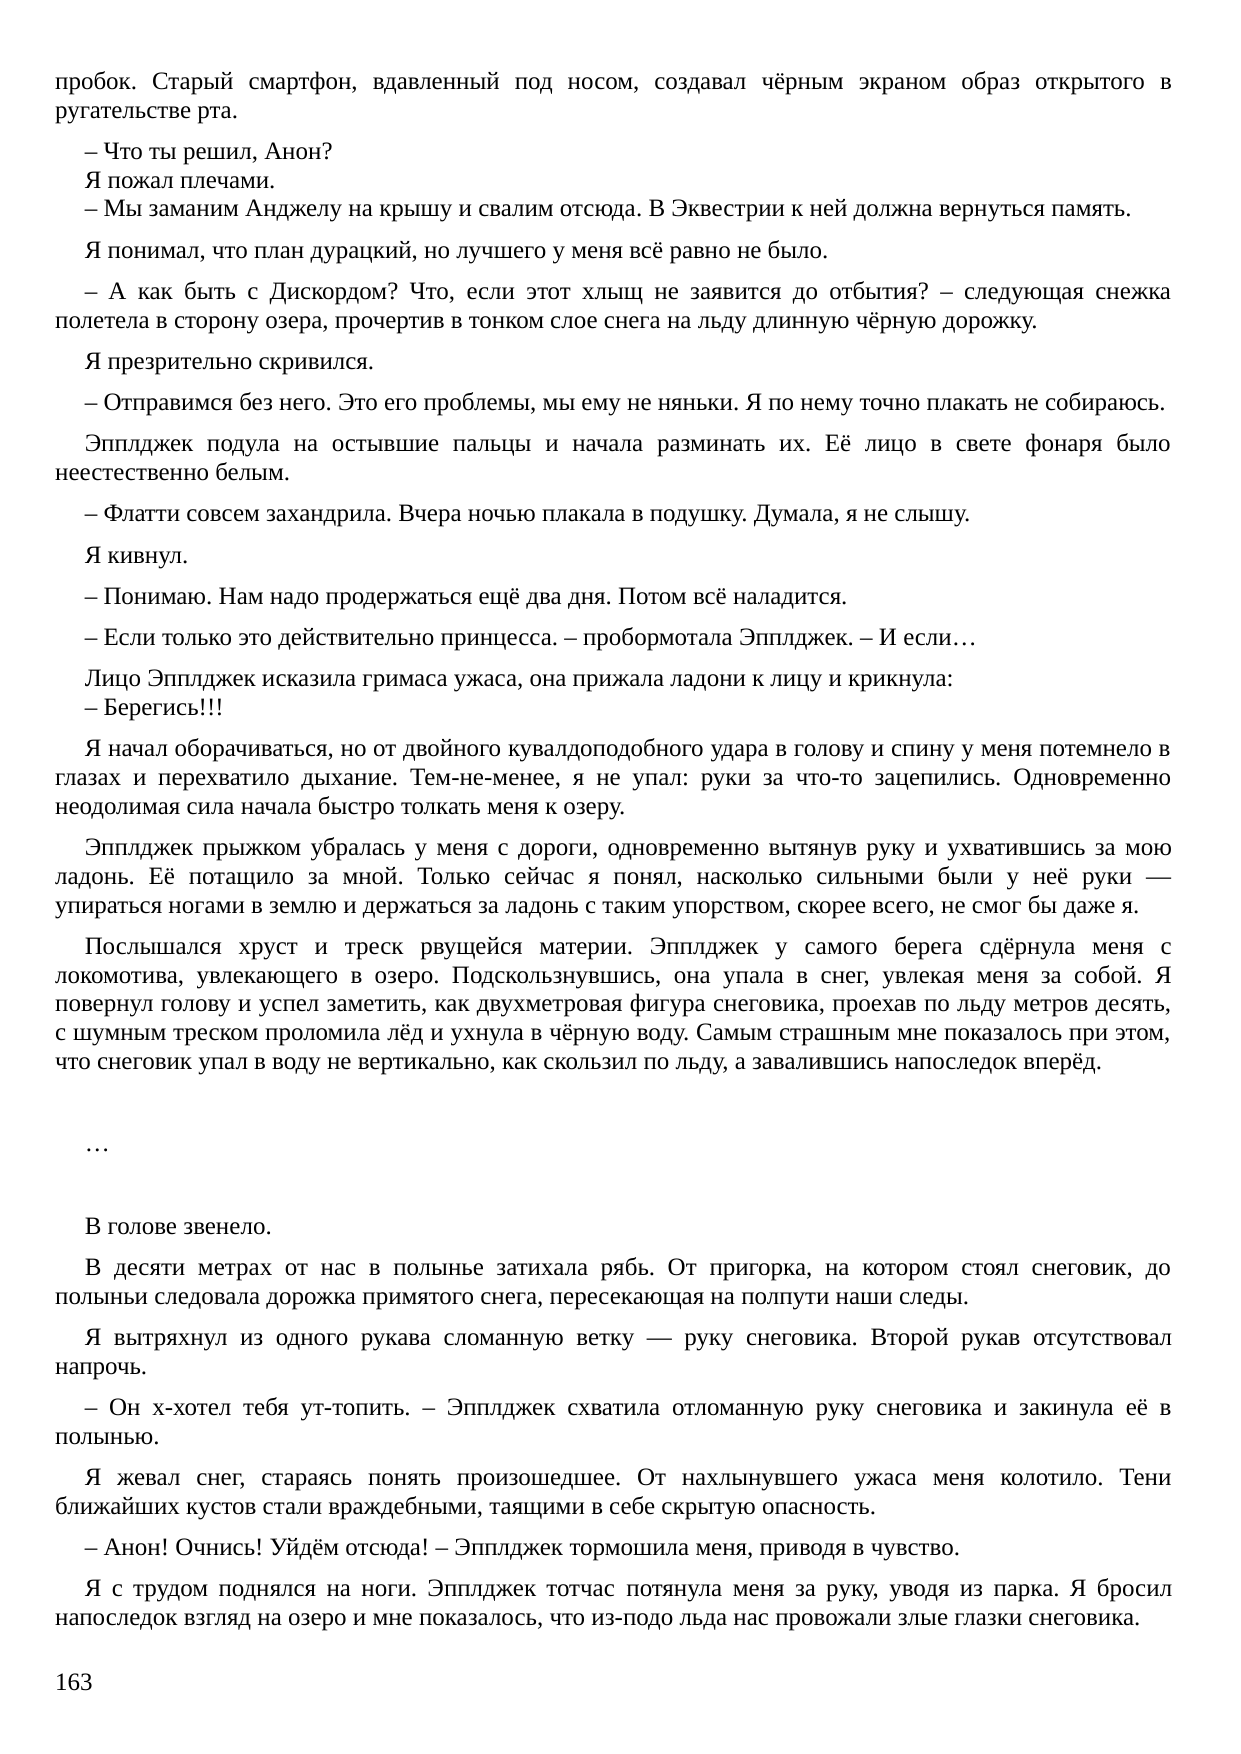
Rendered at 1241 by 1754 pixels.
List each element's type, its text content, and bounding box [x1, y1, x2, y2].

text Я вытряхнул из одного рукава сломанную ветку — руку снеговика. Второй рукав отсутствовал напрочь. [55, 1322, 1173, 1380]
text Я с трудом поднялся на ноги. Эпплджек тотчас потянула меня за руку, уводя из парка. Я бросил напоследок взгляд на озеро и мне показалось, что из-подо льда нас провожали злые глазки снеговика. [55, 1573, 1173, 1631]
text … [55, 1128, 1173, 1157]
text Я кивнул. [55, 540, 1173, 568]
text Я презрительно скривился. [55, 346, 1173, 375]
text Послышался хруст и треск рвущейся материи. Эпплджек у самого берега сдёрнула меня с локомотива, увлекающего в озеро. Подскользнувшись, она упала в снег, увлекая меня за собой. Я повернул голову и успел заметить, как двухметровая фигура снеговика, проехав по льду метров десять, с шумным треском проломила лёд и ухнула в чёрную воду. Самым страшным мне показалось при этом, что снеговик упал в воду не вертикально, как скользил по льду, а завалившись напоследок вперёд. [55, 931, 1173, 1075]
text – А как быть с Дискордом? Что, если этот хлыщ не заявится до отбытия? – следующая снежка полетела в сторону озера, прочертив в тонком слое снега на льду длинную чёрную дорожку. [55, 276, 1173, 333]
text – Флатти совсем захандрила. Вчера ночью плакала в подушку. Думала, я не слышу. [55, 498, 1173, 527]
text Эпплджек прыжком убралась у меня с дороги, одновременно вытянув руку и ухватившись за мою ладонь. Её потащило за мной. Только сейчас я понял, насколько сильными были у неё руки — упираться ногами в землю и держаться за ладонь с таким упорством, скорее всего, не смог бы даже я. [55, 832, 1173, 918]
text Я жевал снег, стараясь понять произошедшее. От нахлынувшего ужаса меня колотило. Тени ближайших кустов стали враждебными, таящими в себе скрытую опасность. [55, 1462, 1173, 1520]
text Я пожал плечами. [55, 165, 1173, 193]
text В десяти метрах от нас в полынье затихала рябь. От пригорка, на котором стоял снеговик, до полыньи следовала дорожка примятого снега, пересекающая на полпути наши следы. [55, 1252, 1173, 1310]
text В голове звенело. [55, 1211, 1173, 1240]
text – Если только это действительно принцесса. – пробормотала Эпплджек. – И если… [55, 622, 1173, 651]
text – Что ты решил, Анон? [55, 136, 1173, 165]
text – Берегись!!! [55, 692, 1173, 721]
text Я начал оборачиваться, но от двойного кувалдоподобного удара в голову и спину у меня потемнело в глазах и перехватило дыхание. Тем-не-менее, я не упал: руки за что-то зацепились. Одновременно неодолимая сила начала быстро толкать меня к озеру. [55, 733, 1173, 820]
text – Он х-хотел тебя ут-топить. – Эпплджек схватила отломанную руку снеговика и закинула её в полынью. [55, 1392, 1173, 1450]
text Я понимал, что план дурацкий, но лучшего у меня всё равно не было. [55, 235, 1173, 263]
text Лицо Эпплджек исказила гримаса ужаса, она прижала ладони к лицу и крикнула: [55, 663, 1173, 692]
text – Понимаю. Нам надо продержаться ещё два дня. Потом всё наладится. [55, 581, 1173, 610]
text – Мы заманим Анджелу на крышу и свалим отсюда. В Эквестрии к ней должна вернуться память. [55, 193, 1173, 222]
text Эпплджек подула на остывшие пальцы и начала разминать их. Её лицо в свете фонаря было неестественно белым. [55, 428, 1173, 486]
text – Отправимся без него. Это его проблемы, мы ему не няньки. Я по нему точно плакать не собираюсь. [55, 387, 1173, 416]
text – Анон! Очнись! Уйдём отсюда! – Эпплджек тормошила меня, приводя в чувство. [55, 1532, 1173, 1561]
text пробок. Старый смартфон, вдавленный под носом, создавал чёрным экраном образ открытого в ругательстве рта. [55, 66, 1173, 123]
